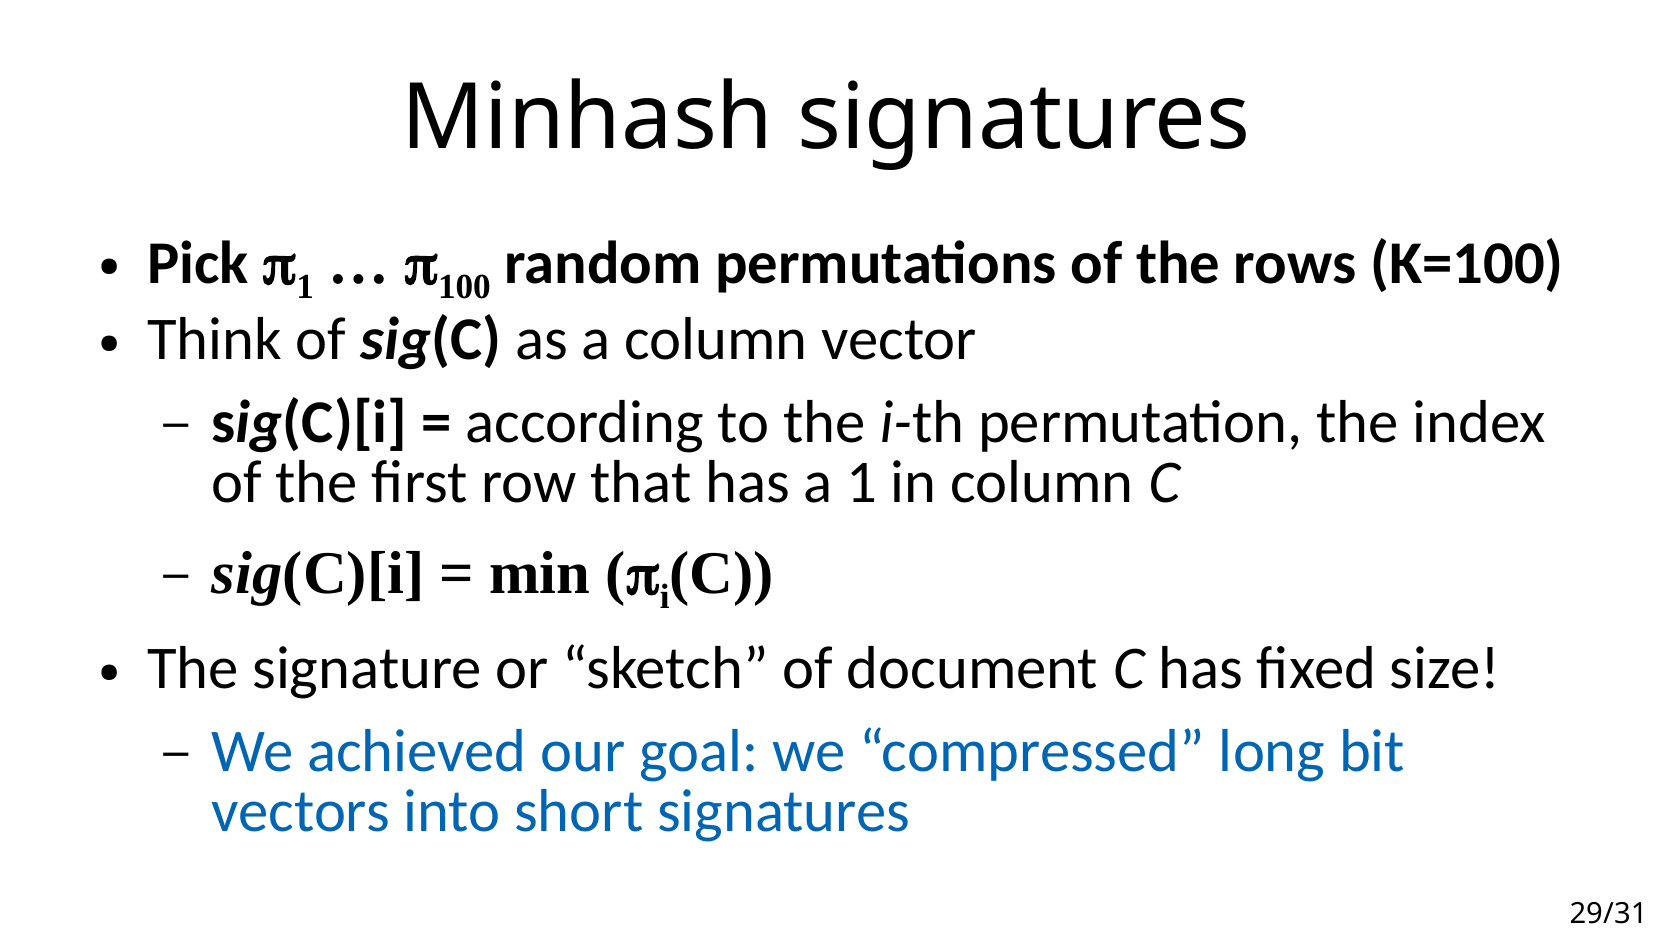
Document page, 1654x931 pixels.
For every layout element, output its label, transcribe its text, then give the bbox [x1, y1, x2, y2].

list Pick 1 … 100 random permutations of the rows (K=100) Think of sig(C) as a column vector sig(C)[i] = according to the i-th permutation, the index of the first row that has a 1 in column C sig(C)[i] = min (i(C)) The signature or “sketch” of document C has fixed size! We achieved our goal: we “compressed” long bit vectors into short signatures [82, 229, 1571, 856]
title Minhash signatures [82, 1, 1571, 226]
